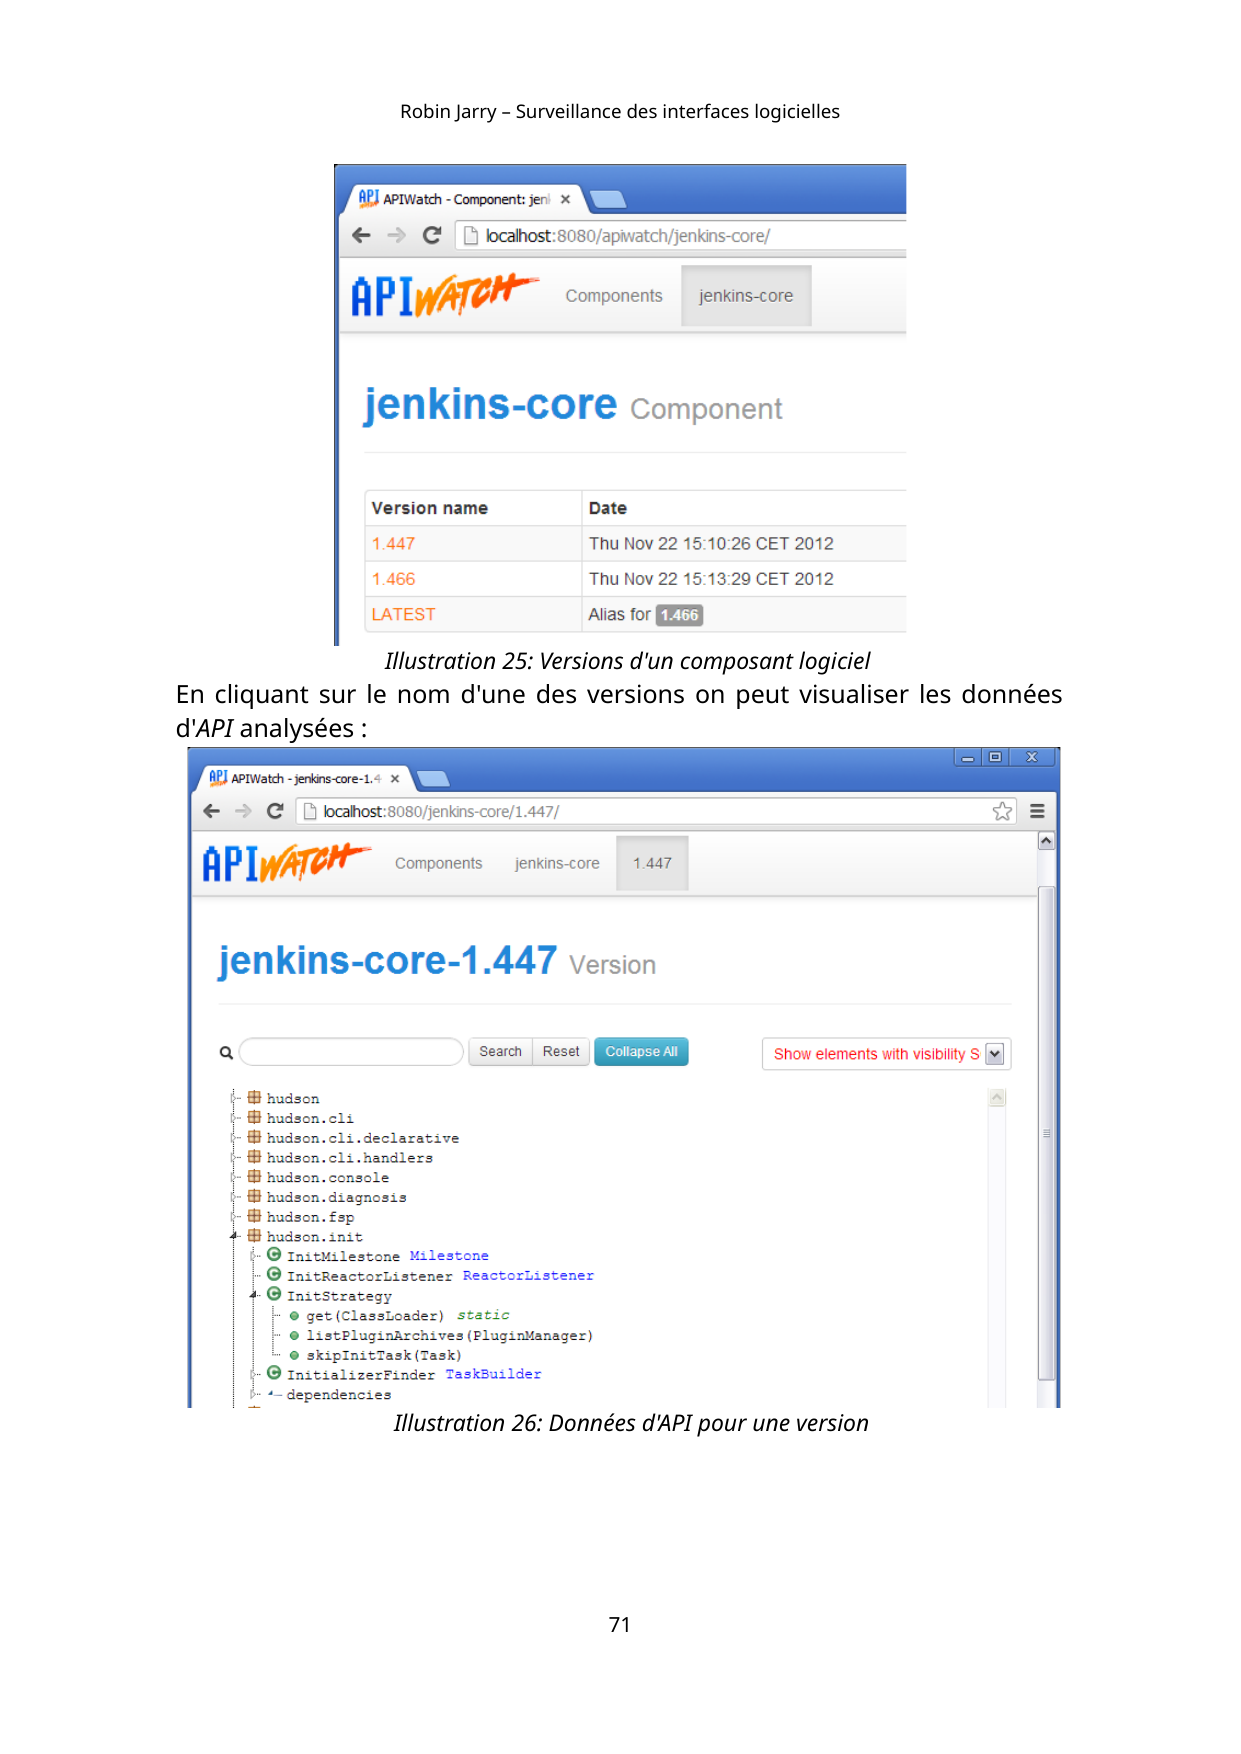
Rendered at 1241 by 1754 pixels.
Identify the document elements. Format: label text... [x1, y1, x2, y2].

picture [334, 164, 907, 646]
text Illustration 22: Versions d'un composant logiciel [336, 646, 922, 677]
text En cliquant sur le nom d'une des versions on peut visualiser les données d'API analysées : [175, 646, 1065, 745]
picture [187, 747, 1061, 1408]
text Illustration 23: Données d'API pour une version [197, 1408, 1069, 1439]
